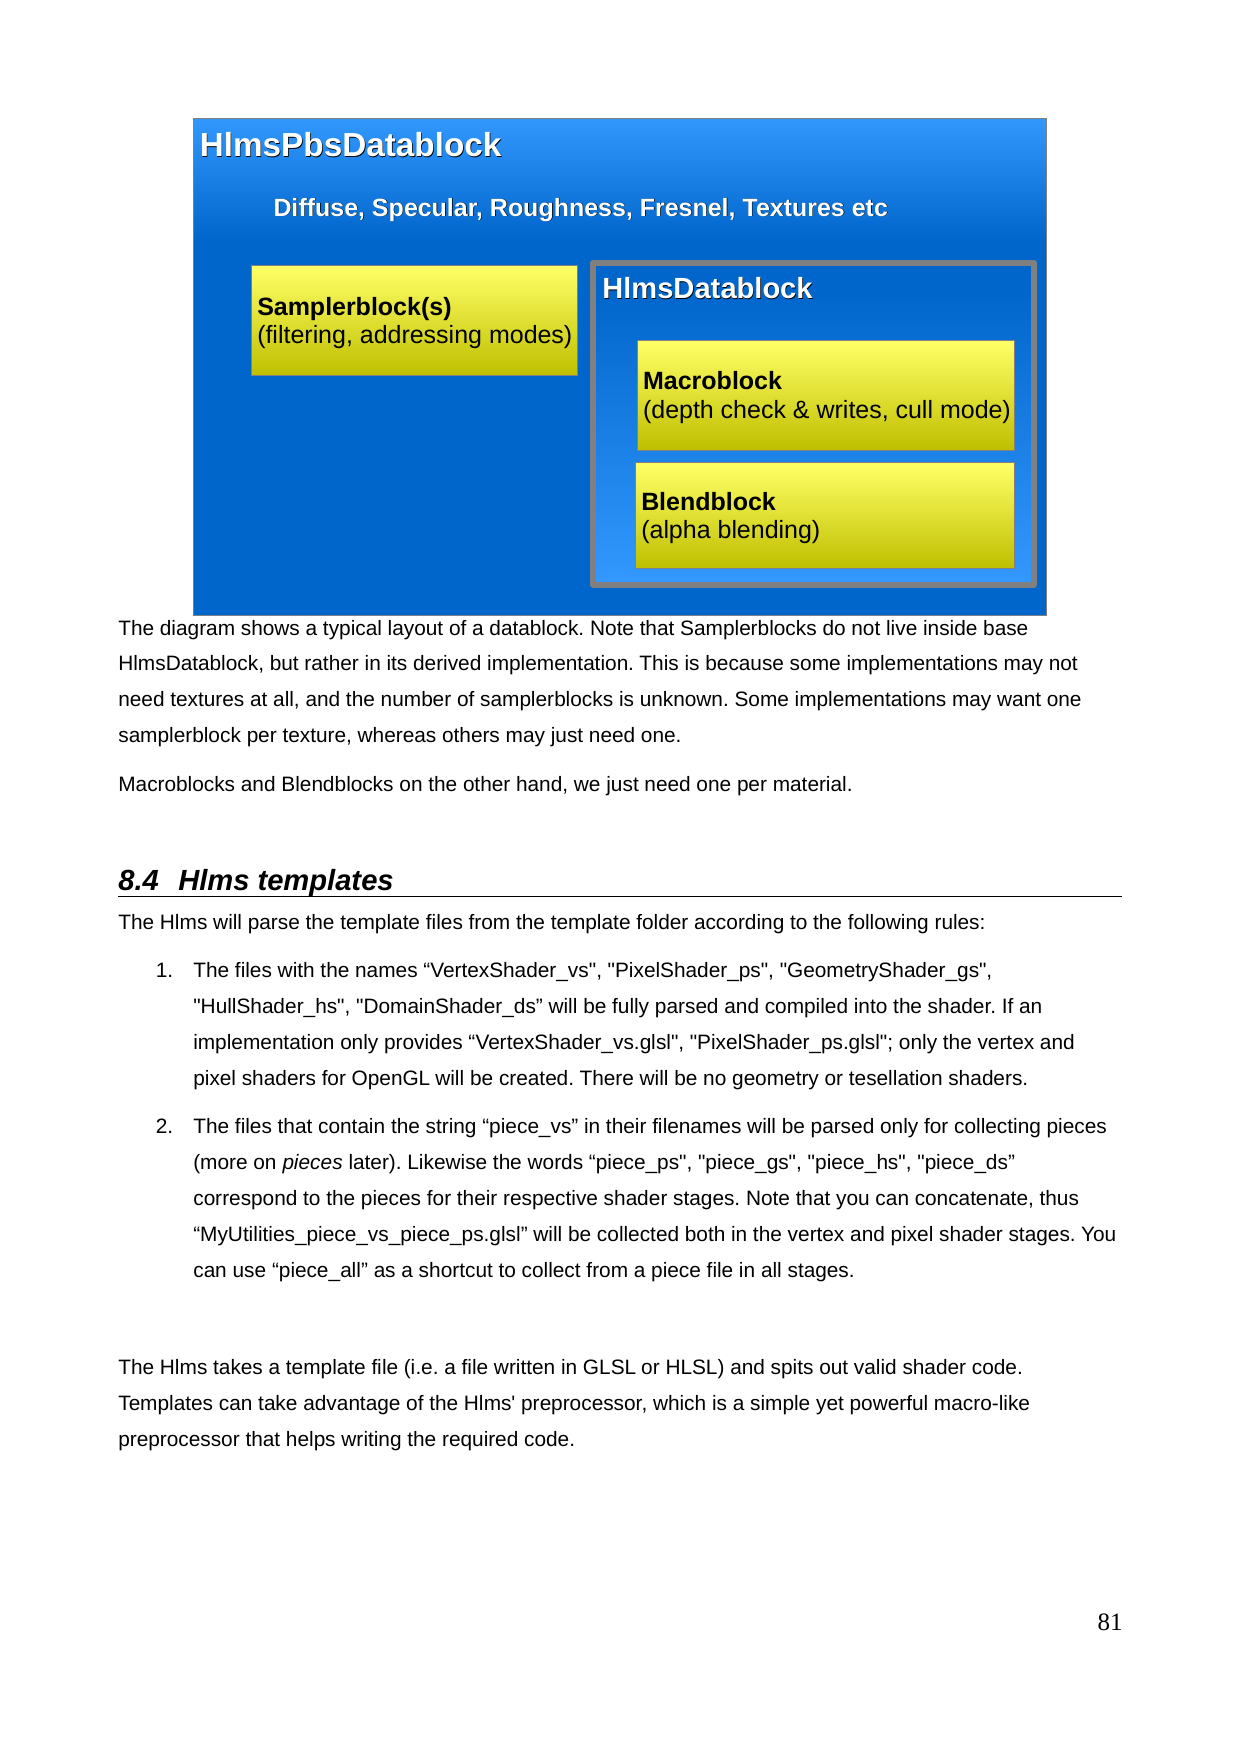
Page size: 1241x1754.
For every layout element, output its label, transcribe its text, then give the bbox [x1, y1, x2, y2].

text The diagram shows a typical layout of a datablock. Note that Samplerblocks do not live inside base HlmsDatablock, but rather in its derived implementation. This is because some implementations may not need textures at all, and the number of samplerblocks is unknown. Some implementations may want one samplerblock per texture, whereas others may just need one. [118, 615, 1122, 747]
list The files with the names “VertexShader_vs", "PixelShader_ps", "GeometryShader_gs", "HullShader_hs", "DomainShader_ds” will be fully parsed and compiled into the shader. If an implementation only provides “VertexShader_vs.glsl", "PixelShader_ps.glsl"; only the vertex and pixel shaders for OpenGL will be created. There will be no geometry or tesellation shaders. [156, 958, 1122, 1090]
text The Hlms takes a template file (i.e. a file written in GLSL or HLSL) and spits out valid shader code. Templates can take advantage of the Hlms' preprocessor, which is a simple yet powerful macro-like preprocessor that helps writing the required code. [118, 1355, 1122, 1451]
text Macroblocks and Blendblocks on the other hand, we just need one per material. [118, 772, 1122, 796]
subtitle Hlms templates [118, 862, 1122, 896]
list The files that contain the string “piece_vs” in their filenames will be parsed only for collecting pieces (more on pieces later). Likewise the words “piece_ps", "piece_gs", "piece_hs", "piece_ds” correspond to the pieces for their respective shader stages. Note that you can concatenate, thus “MyUtilities_piece_vs_piece_ps.glsl” will be collected both in the vertex and pixel shader stages. You can use “piece_all” as a shortcut to collect from a piece file in all stages. [156, 1114, 1122, 1282]
text The Hlms will parse the template files from the template folder according to the following rules: [118, 909, 1122, 933]
